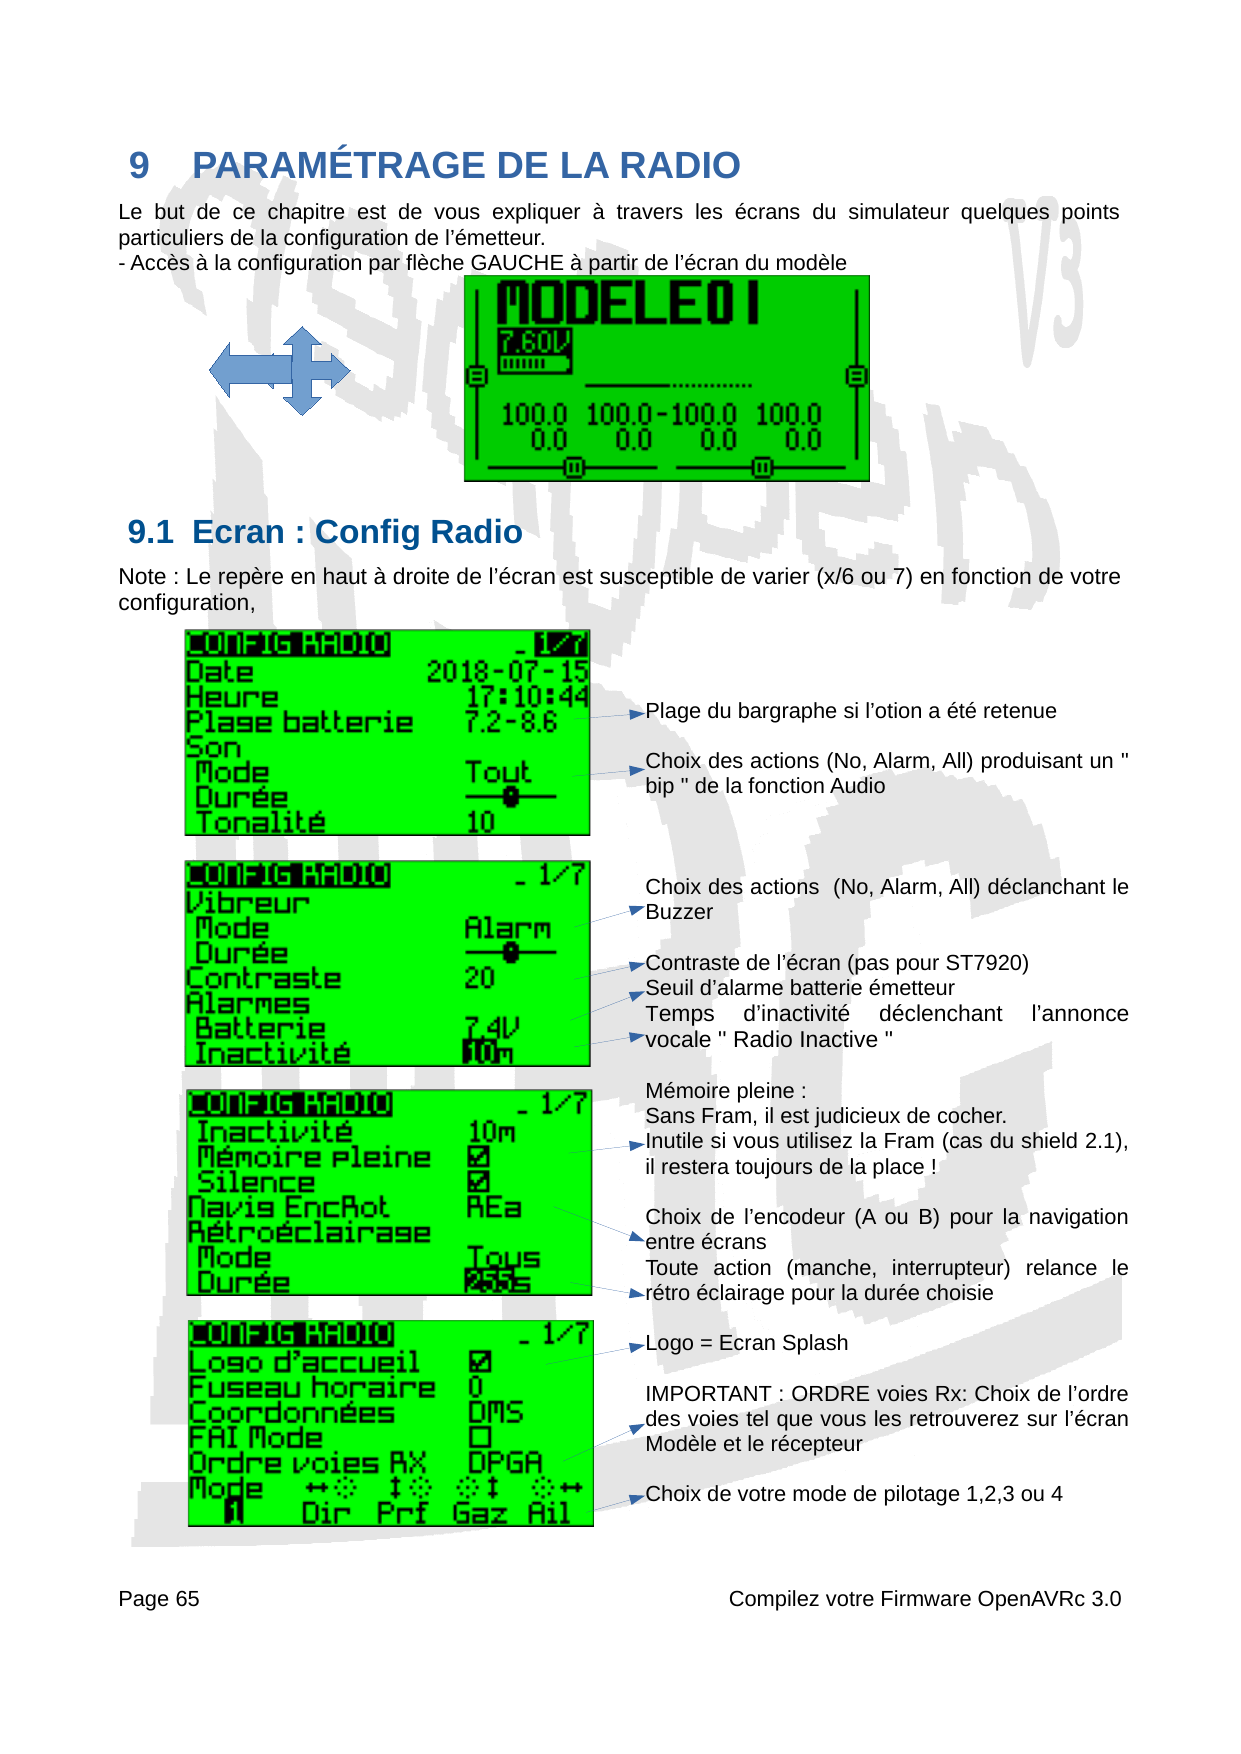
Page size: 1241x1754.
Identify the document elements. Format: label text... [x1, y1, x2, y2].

text Choix de votre mode de pilotage 1,2,3 ou 4 [645, 1481, 1130, 1507]
text Choix de l’encodeur (A ou B) pour la navigation entre écrans [645, 1204, 1130, 1254]
picture [184, 629, 591, 836]
text Sans Fram, il est judicieux de cocher. [645, 1103, 1130, 1128]
text IMPORTANT : ORDRE voies Rx: Choix de l’ordre des voies tel que vous les retrouverez sur l’écran Modèle et le récepteur [645, 1381, 1130, 1456]
text Logo = Ecran Splash [645, 1330, 1130, 1355]
text Plage du bargraphe si l’otion a été retenue [645, 698, 1130, 723]
text Temps d’inactivité déclenchant l’annonce vocale '' Radio Inactive '' [645, 1000, 1130, 1053]
picture [184, 860, 591, 1067]
text Mémoire pleine : [645, 1078, 1130, 1103]
picture [187, 1320, 594, 1527]
text Choix des actions (No, Alarm, All) produisant un '' bip '' de la fonction Audio [645, 748, 1130, 798]
text Contraste de l’écran (pas pour ST7920) [645, 950, 1130, 975]
text Le but de ce chapitre est de vous expliquer à travers les écrans du simulateur quelques points particuliers de la configuration de l’émetteur. [118, 199, 1122, 250]
picture [186, 1089, 593, 1296]
subtitle PARAMÉTRAGE DE LA RADIO [118, 143, 1122, 187]
subtitle Ecran : Config Radio [118, 512, 1122, 551]
picture [463, 275, 870, 482]
text Choix des actions (No, Alarm, All) déclanchant le Buzzer [645, 874, 1130, 924]
text Seuil d’alarme batterie émetteur [645, 975, 1130, 1000]
text Toute action (manche, interrupteur) relance le rétro éclairage pour la durée choisie [645, 1254, 1130, 1305]
text Note : Le repère en haut à droite de l’écran est susceptible de varier (x/6 ou 7) en fonction de votre configuration, [118, 563, 1122, 616]
text Inutile si vous utilisez la Fram (cas du shield 2.1), il restera toujours de la place ! [645, 1128, 1130, 1179]
text - Accès à la configuration par flèche GAUCHE à partir de l’écran du modèle [118, 250, 1122, 275]
